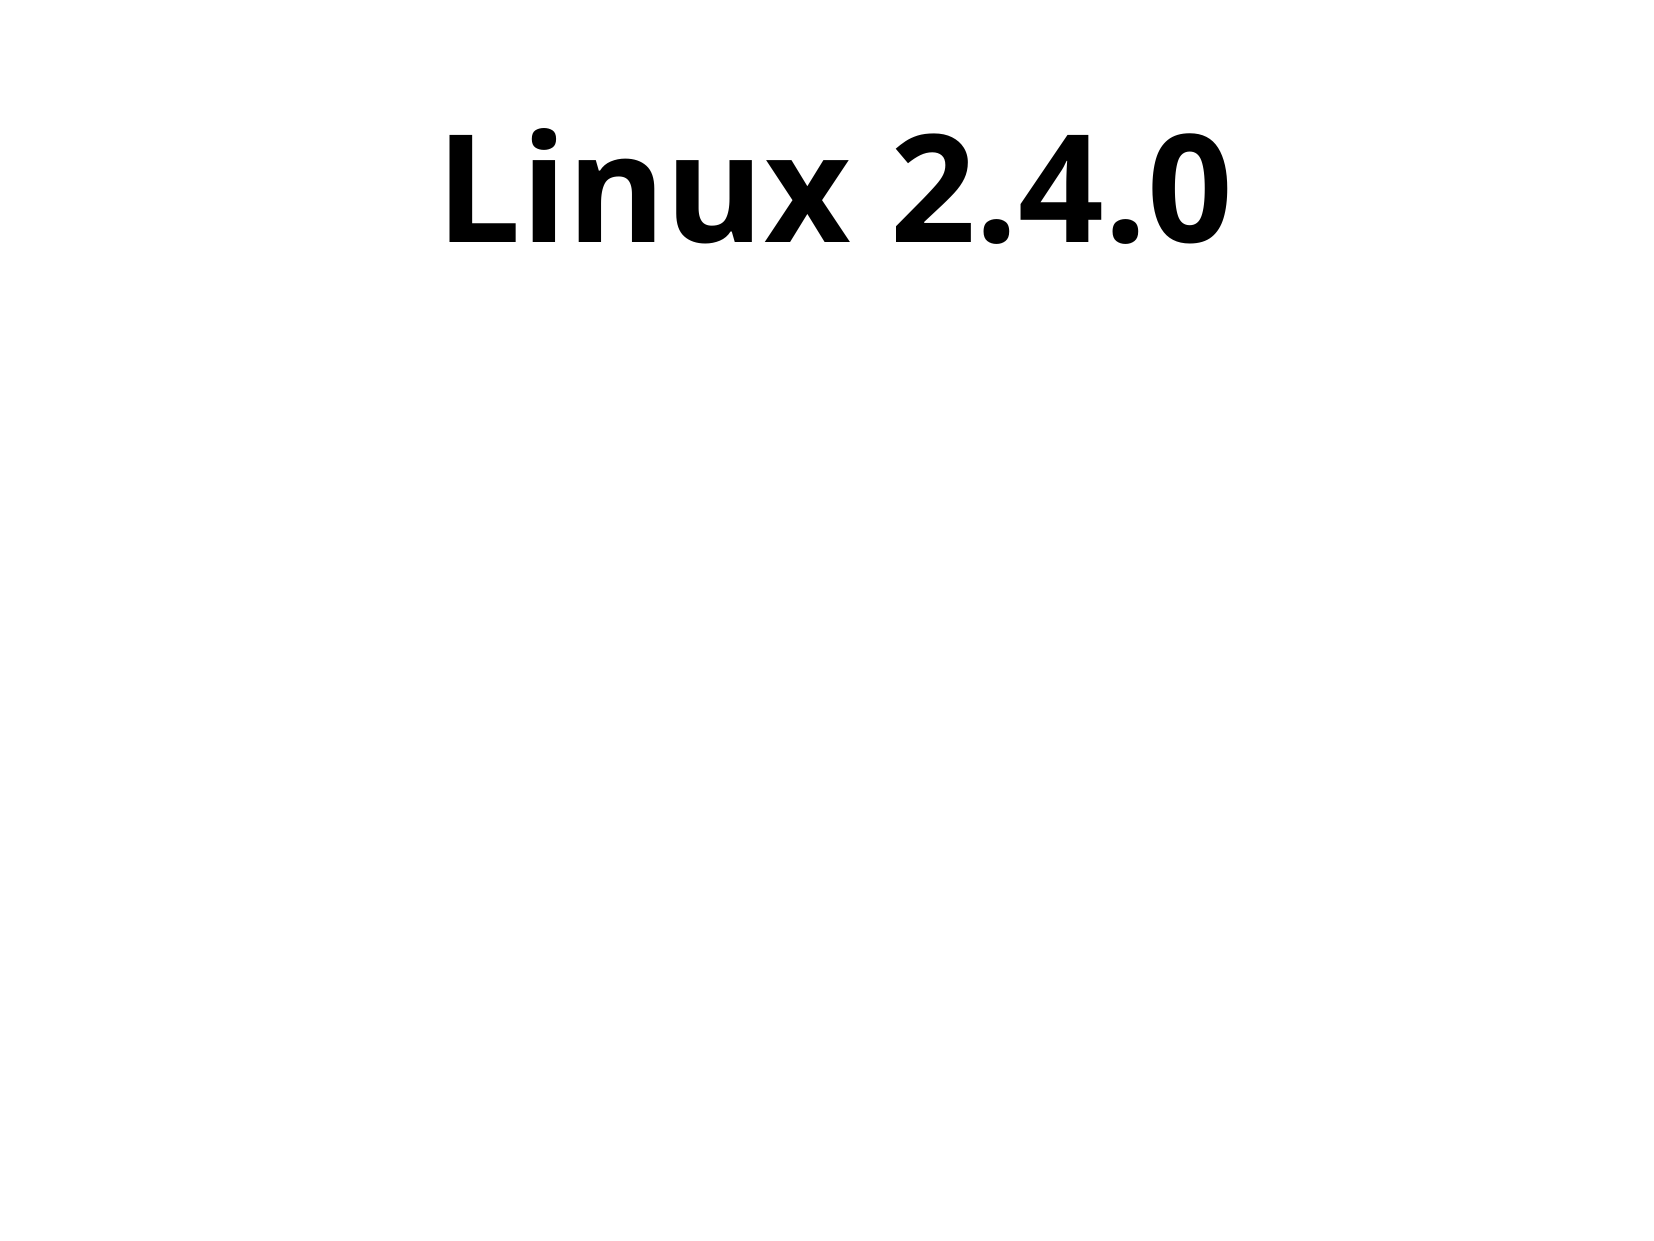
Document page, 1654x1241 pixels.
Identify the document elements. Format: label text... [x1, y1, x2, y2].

text_box Linux 2.4.0 [422, 75, 1232, 270]
